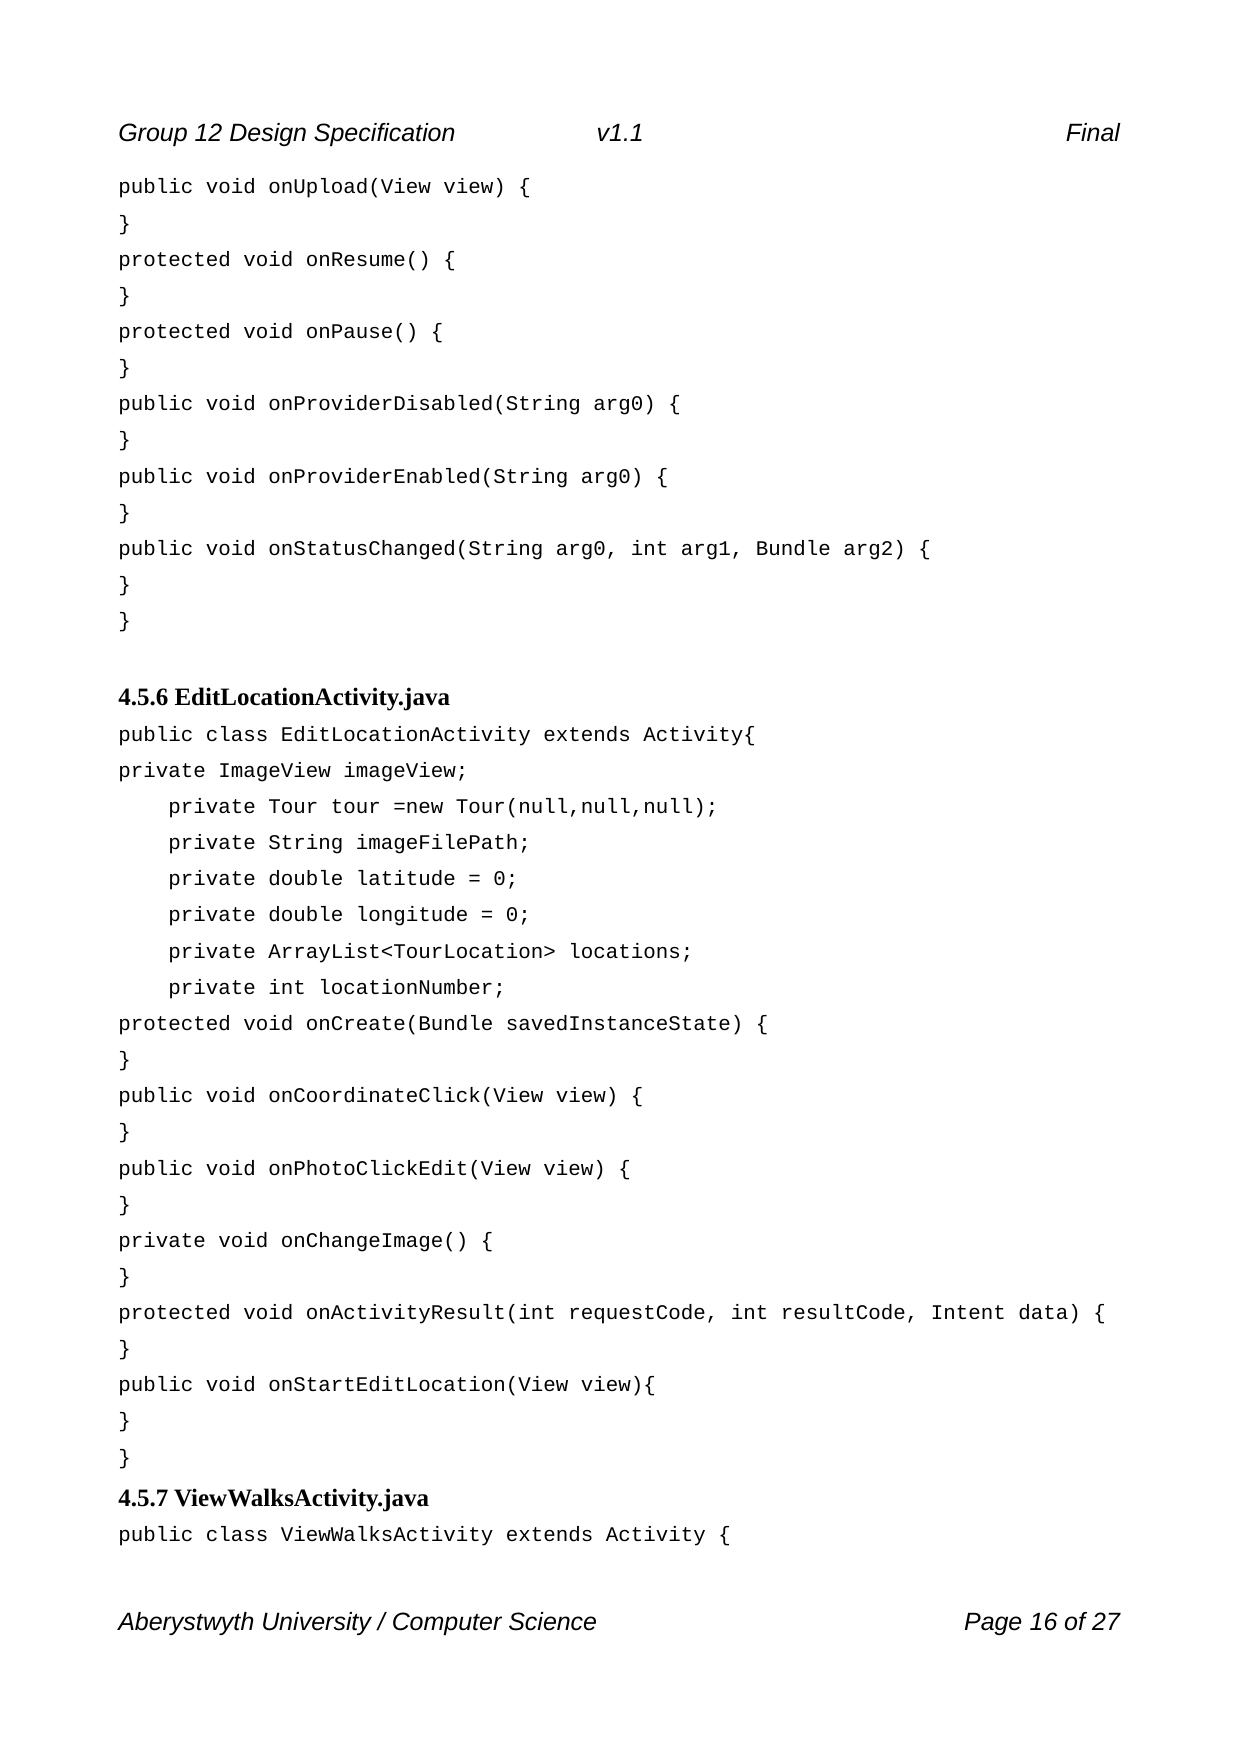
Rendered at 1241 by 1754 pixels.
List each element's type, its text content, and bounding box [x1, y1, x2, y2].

text } [118, 610, 1122, 634]
text private int locationNumber; [118, 977, 1122, 1000]
text } [118, 574, 1122, 598]
text public void onProviderDisabled(String arg0) { [118, 393, 1122, 417]
text private double longitude = 0; [118, 904, 1122, 928]
text 4.5.7 ViewWalksActivity.java [118, 1483, 1122, 1512]
text public class ViewWalksActivity extends Activity { [118, 1524, 1122, 1548]
text public void onUpload(View view) { [118, 176, 1122, 200]
text protected void onCreate(Bundle savedInstanceState) { [118, 1013, 1122, 1037]
text public void onStatusChanged(String arg0, int arg1, Bundle arg2) { [118, 538, 1122, 562]
text protected void onPause() { [118, 321, 1122, 345]
text } [118, 1411, 1122, 1434]
text 4.5.6 EditLocationActivity.java [118, 682, 1122, 711]
text private double latitude = 0; [118, 868, 1122, 892]
text } [118, 285, 1122, 308]
text public void onStartEditLocation(View view){ [118, 1374, 1122, 1398]
text protected void onActivityResult(int requestCode, int resultCode, Intent data) { [118, 1302, 1122, 1326]
text } [118, 213, 1122, 236]
text } [118, 357, 1122, 381]
text public void onCoordinateClick(View view) { [118, 1085, 1122, 1109]
text protected void onResume() { [118, 249, 1122, 272]
text public void onProviderEnabled(String arg0) { [118, 466, 1122, 489]
text } [118, 1194, 1122, 1217]
text public class EditLocationActivity extends Activity{ [118, 724, 1122, 747]
text } [118, 1338, 1122, 1362]
text } [118, 502, 1122, 525]
text } [118, 1121, 1122, 1145]
text } [118, 1447, 1122, 1470]
text private void onChangeImage() { [118, 1230, 1122, 1253]
text private String imageFilePath; [118, 832, 1122, 856]
text } [118, 429, 1122, 453]
text private ArrayList<TourLocation> locations; [118, 941, 1122, 964]
text public void onPhotoClickEdit(View view) { [118, 1157, 1122, 1181]
text private Tour tour =new Tour(null,null,null); [118, 796, 1122, 820]
text } [118, 1049, 1122, 1073]
text private ImageView imageView; [118, 760, 1122, 783]
text } [118, 1266, 1122, 1289]
